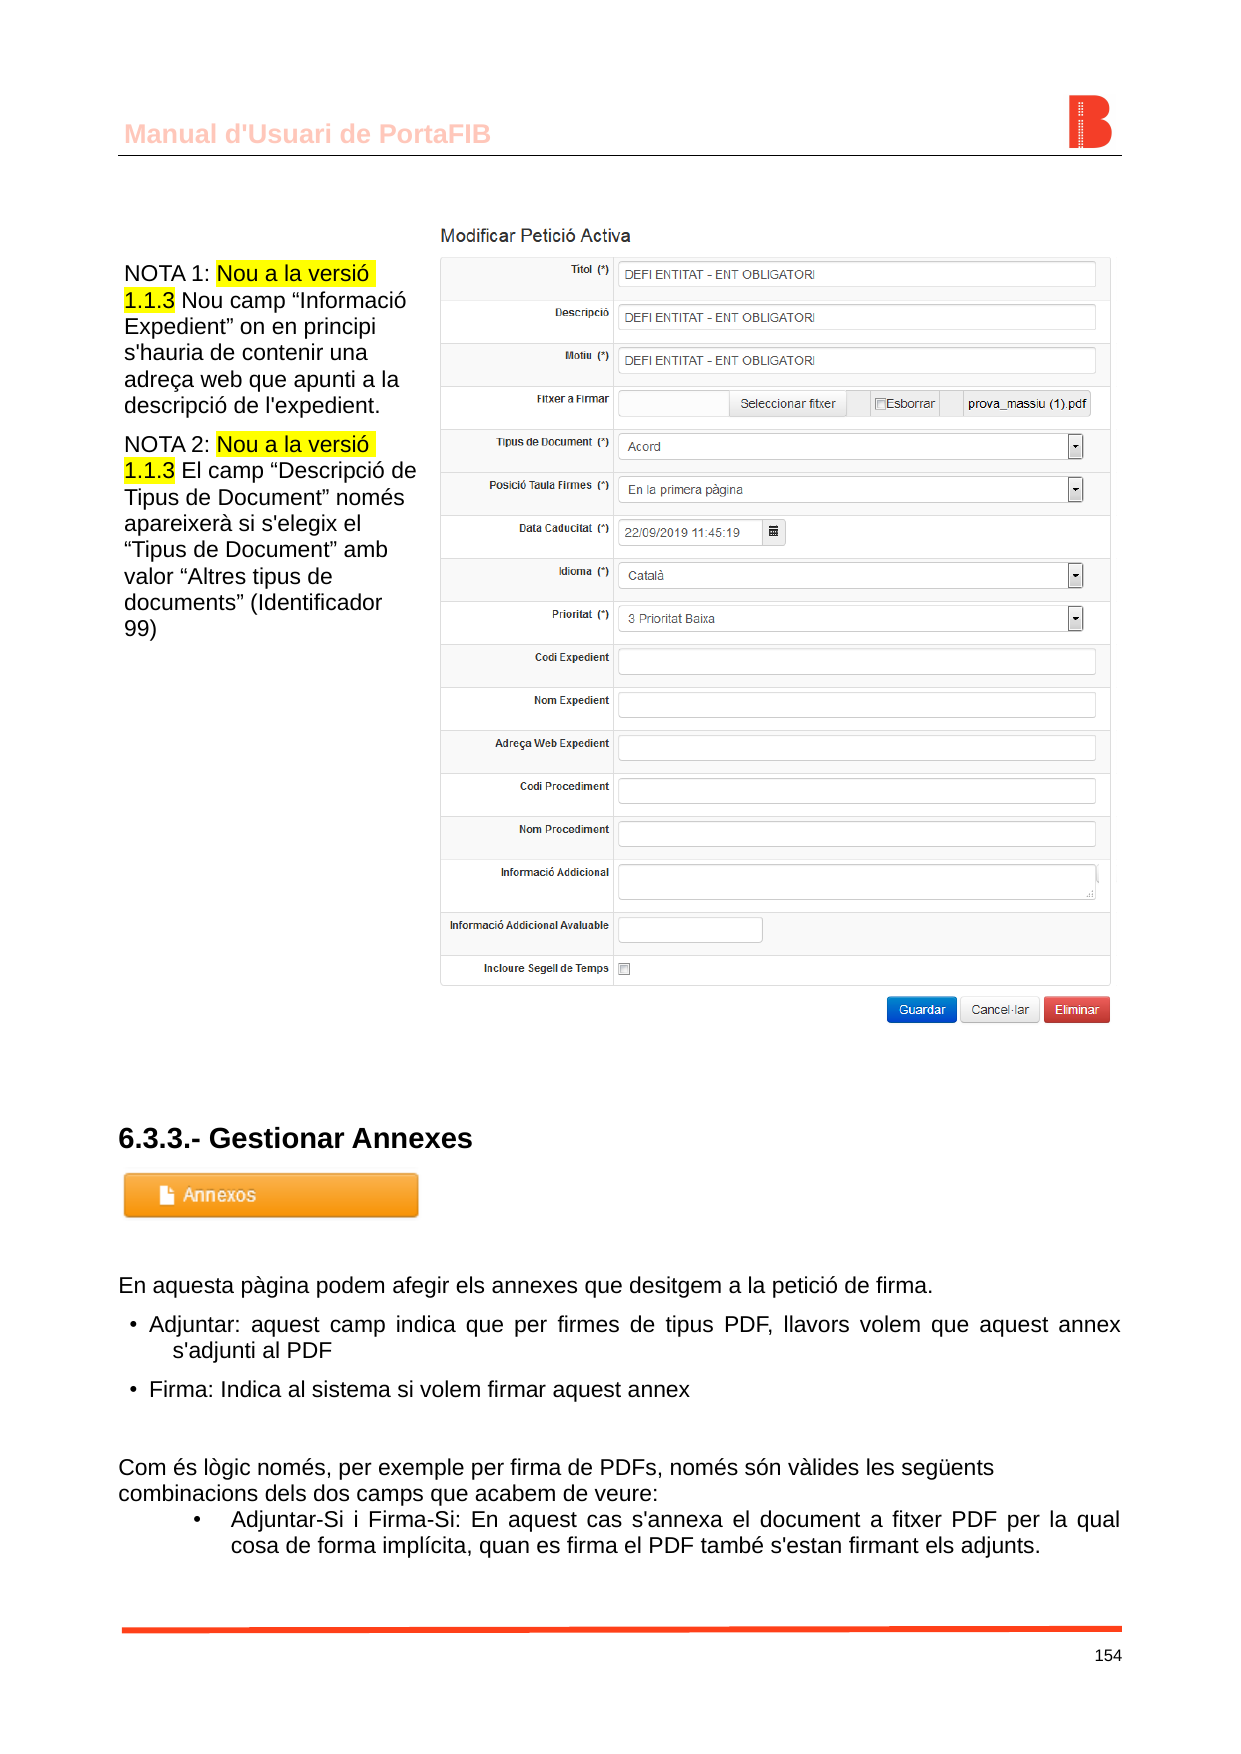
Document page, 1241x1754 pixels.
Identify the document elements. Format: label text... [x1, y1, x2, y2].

picture [1063, 94, 1117, 150]
table_header NOTA 1: Nou a la versió 1.1.3 Nou camp “Informació Expedient” on en principi s'hauria de contenir una adreça web que apunti a la descripció de l'expedient. NOTA 2: Nou a la versió 1.1.3 El camp “Descripció de Tipus de Document” només apareixerà si s'elegix el “Tipus de Document” amb valor “Altres tipus de documents” (Identificador 99) [118, 216, 425, 1057]
list Firma: Indica al sistema si volem firmar aquest annex [129, 1376, 1122, 1402]
subtitle Gestionar Annexes [118, 1121, 1122, 1155]
text Com és lògic només, per exemple per firma de PDFs, només són vàlides les següents combinacions dels dos camps que acabem de veure: [118, 1453, 1122, 1506]
list Adjuntar: aquest camp indica que per firmes de tipus PDF, llavors volem que aquest annex s'adjunti al PDF [129, 1311, 1122, 1363]
text En aquesta pàgina podem afegir els annexes que desitgem a la petició de firma. [118, 1272, 1122, 1298]
picture [118, 1167, 425, 1221]
list Adjuntar-Si i Firma-Si: En aquest cas s'annexa el document a fitxer PDF per la qual cosa de forma implícita, quan es firma el PDF també s'estan firmant els adjunts. [193, 1506, 1122, 1559]
picture [431, 221, 1117, 1026]
table_header [425, 216, 1122, 1057]
